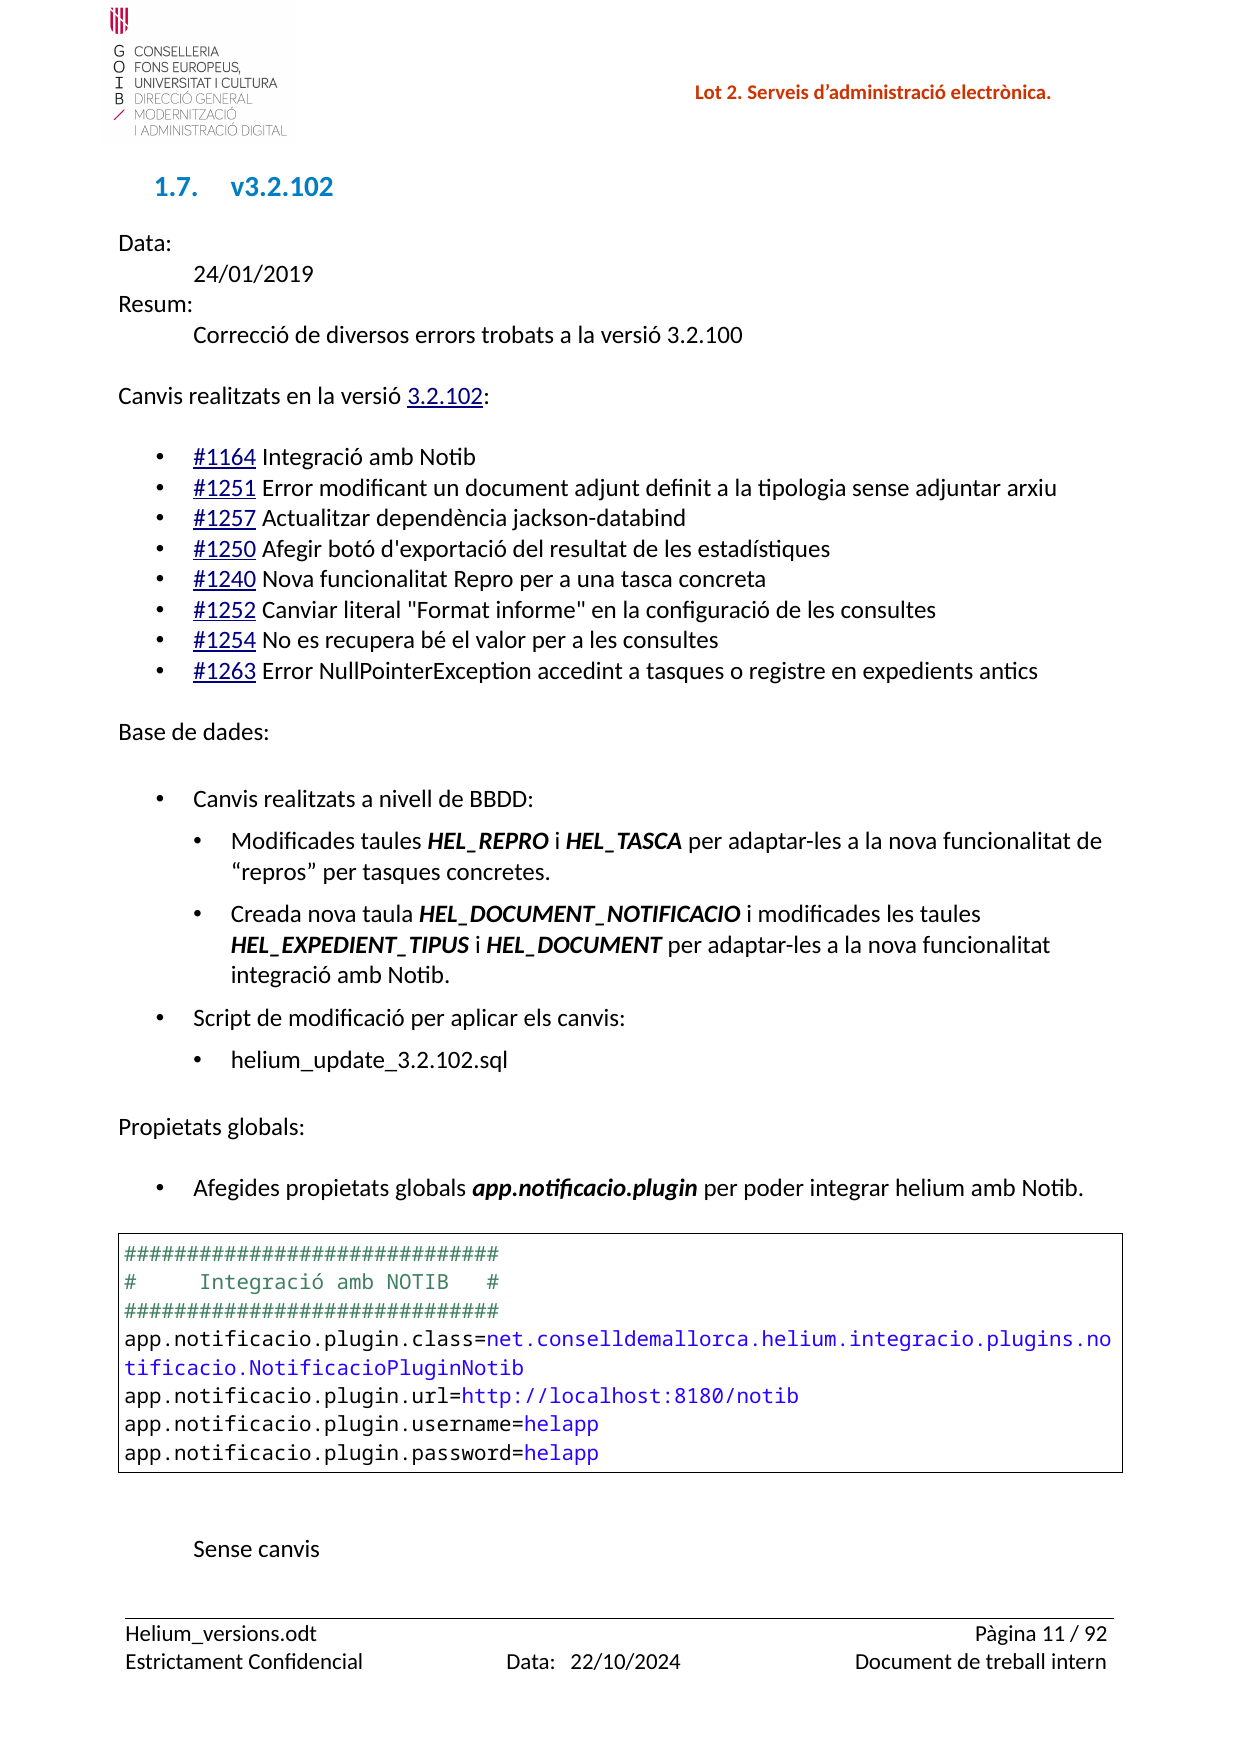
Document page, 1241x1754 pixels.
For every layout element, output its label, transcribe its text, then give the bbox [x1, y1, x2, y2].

list #1250 Afegir botó d'exportació del resultat de les estadístiques [156, 533, 1122, 563]
list Canvis realitzats a nivell de BBDD: [156, 783, 1122, 813]
list #1257 Actualitzar dependència jackson-databind [156, 502, 1122, 533]
table_header ############################## # Integració amb NOTIB # ############################## app.notificacio.plugin.class=net.conselldemallorca.helium.integracio.plugins.notificacio.NotificacioPluginNotib app.notificacio.plugin.url=http://localhost:8180/notib app.notificacio.plugin.username=helapp app.notificacio.plugin.password=helapp [119, 1234, 1122, 1472]
subtitle v3.2.102 [153, 168, 1122, 204]
text Canvis realitzats en la versió 3.2.102: [118, 380, 1122, 411]
text Propietats globals: [118, 1111, 1122, 1142]
text Data: [118, 228, 1122, 258]
text Sense canvis [118, 1533, 1122, 1564]
text Resum: [118, 289, 1122, 319]
list helium_update_3.2.102.sql [193, 1044, 1122, 1074]
list #1251 Error modificant un document adjunt definit a la tipologia sense adjuntar arxiu [156, 472, 1122, 502]
list Creada nova taula HEL_DOCUMENT_NOTIFICACIO i modificades les taules HEL_EXPEDIENT_TIPUS i HEL_DOCUMENT per adaptar-les a la nova funcionalitat integració amb Notib. [193, 898, 1122, 990]
list #1240 Nova funcionalitat Repro per a una tasca concreta [156, 563, 1122, 594]
list #1254 No es recupera bé el valor per a les consultes [156, 624, 1122, 655]
text Base de dades: [118, 716, 1122, 746]
list #1263 Error NullPointerException accedint a tasques o registre en expedients antics [156, 655, 1122, 685]
list #1164 Integració amb Notib [156, 441, 1122, 472]
list Script de modificació per aplicar els canvis: [156, 1002, 1122, 1032]
text Correcció de diversos errors trobats a la versió 3.2.100 [118, 319, 1122, 350]
picture [100, 0, 297, 144]
list Afegides propietats globals app.notificacio.plugin per poder integrar helium amb Notib. [156, 1172, 1122, 1203]
text 24/01/2019 [118, 258, 1122, 289]
list Modificades taules HEL_REPRO i HEL_TASCA per adaptar-les a la nova funcionalitat de “repros” per tasques concretes. [193, 825, 1122, 886]
list #1252 Canviar literal "Format informe" en la configuració de les consultes [156, 594, 1122, 624]
